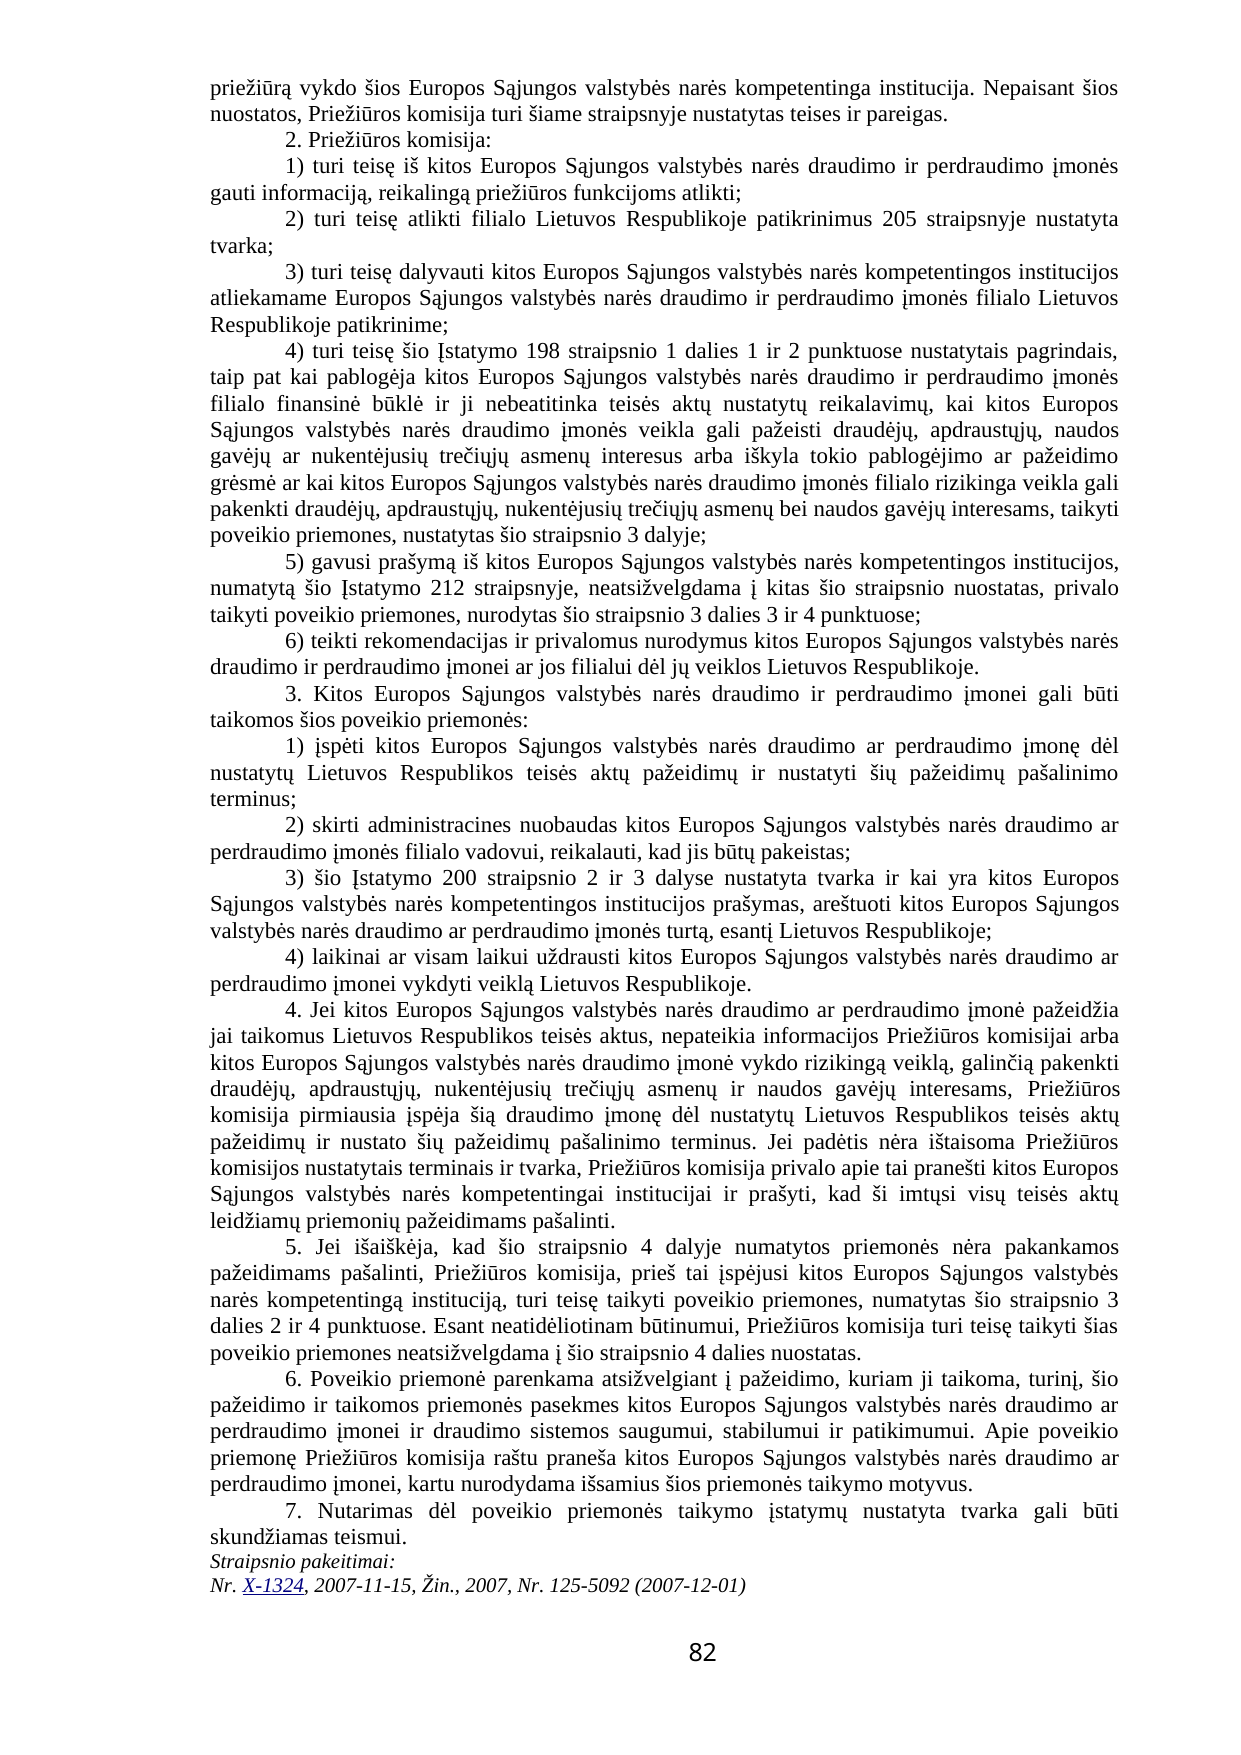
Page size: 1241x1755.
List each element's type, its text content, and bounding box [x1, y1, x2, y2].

text 6. Poveikio priemonė parenkama atsižvelgiant į pažeidimo, kuriam ji taikoma, turinį, šio pažeidimo ir taikomos priemonės pasekmes kitos Europos Sąjungos valstybės narės draudimo ar perdraudimo įmonei ir draudimo sistemos saugumui, stabilumui ir patikimumui. Apie poveikio priemonę Priežiūros komisija raštu praneša kitos Europos Sąjungos valstybės narės draudimo ar perdraudimo įmonei, kartu nurodydama išsamius šios priemonės taikymo motyvus. [210, 1365, 1120, 1497]
text 1) įspėti kitos Europos Sąjungos valstybės narės draudimo ar perdraudimo įmonę dėl nustatytų Lietuvos Respublikos teisės aktų pažeidimų ir nustatyti šių pažeidimų pašalinimo terminus; [210, 732, 1120, 811]
text 4) laikinai ar visam laikui uždrausti kitos Europos Sąjungos valstybės narės draudimo ar perdraudimo įmonei vykdyti veiklą Lietuvos Respublikoje. [210, 943, 1120, 996]
text priežiūrą vykdo šios Europos Sąjungos valstybės narės kompetentinga institucija. Nepaisant šios nuostatos, Priežiūros komisija turi šiame straipsnyje nustatytas teises ir pareigas. [210, 73, 1120, 126]
text 2) turi teisę atlikti filialo Lietuvos Respublikoje patikrinimus 205 straipsnyje nustatyta tvarka; [210, 205, 1120, 258]
text 5. Jei išaiškėja, kad šio straipsnio 4 dalyje numatytos priemonės nėra pakankamos pažeidimams pašalinti, Priežiūros komisija, prieš tai įspėjusi kitos Europos Sąjungos valstybės narės kompetentingą instituciją, turi teisę taikyti poveikio priemones, numatytas šio straipsnio 3 dalies 2 ir 4 punktuose. Esant neatidėliotinam būtinumui, Priežiūros komisija turi teisę taikyti šias poveikio priemones neatsižvelgdama į šio straipsnio 4 dalies nuostatas. [210, 1233, 1120, 1365]
text 5) gavusi prašymą iš kitos Europos Sąjungos valstybės narės kompetentingos institucijos, numatytą šio Įstatymo 212 straipsnyje, neatsižvelgdama į kitas šio straipsnio nuostatas, privalo taikyti poveikio priemones, nurodytas šio straipsnio 3 dalies 3 ir 4 punktuose; [210, 548, 1120, 627]
text Straipsnio pakeitimai: [210, 1549, 1120, 1573]
text 1) turi teisę iš kitos Europos Sąjungos valstybės narės draudimo ir perdraudimo įmonės gauti informaciją, reikalingą priežiūros funkcijoms atlikti; [210, 153, 1120, 205]
text 4) turi teisę šio Įstatymo 198 straipsnio 1 dalies 1 ir 2 punktuose nustatytais pagrindais, taip pat kai pablogėja kitos Europos Sąjungos valstybės narės draudimo ir perdraudimo įmonės filialo finansinė būklė ir ji nebeatitinka teisės aktų nustatytų reikalavimų, kai kitos Europos Sąjungos valstybės narės draudimo įmonės veikla gali pažeisti draudėjų, apdraustųjų, naudos gavėjų ar nukentėjusių trečiųjų asmenų interesus arba iškyla tokio pablogėjimo ar pažeidimo grėsmė ar kai kitos Europos Sąjungos valstybės narės draudimo įmonės filialo rizikinga veikla gali pakenkti draudėjų, apdraustųjų, nukentėjusių trečiųjų asmenų bei naudos gavėjų interesams, taikyti poveikio priemones, nustatytas šio straipsnio 3 dalyje; [210, 337, 1120, 548]
text 3) turi teisę dalyvauti kitos Europos Sąjungos valstybės narės kompetentingos institucijos atliekamame Europos Sąjungos valstybės narės draudimo ir perdraudimo įmonės filialo Lietuvos Respublikoje patikrinime; [210, 258, 1120, 337]
text 7. Nutarimas dėl poveikio priemonės taikymo įstatymų nustatyta tvarka gali būti skundžiamas teismui. [210, 1497, 1120, 1549]
text 3) šio Įstatymo 200 straipsnio 2 ir 3 dalyse nustatyta tvarka ir kai yra kitos Europos Sąjungos valstybės narės kompetentingos institucijos prašymas, areštuoti kitos Europos Sąjungos valstybės narės draudimo ar perdraudimo įmonės turtą, esantį Lietuvos Respublikoje; [210, 864, 1120, 943]
text 4. Jei kitos Europos Sąjungos valstybės narės draudimo ar perdraudimo įmonė pažeidžia jai taikomus Lietuvos Respublikos teisės aktus, nepateikia informacijos Priežiūros komisijai arba kitos Europos Sąjungos valstybės narės draudimo įmonė vykdo rizikingą veiklą, galinčią pakenkti draudėjų, apdraustųjų, nukentėjusių trečiųjų asmenų ir naudos gavėjų interesams, Priežiūros komisija pirmiausia įspėja šią draudimo įmonę dėl nustatytų Lietuvos Respublikos teisės aktų pažeidimų ir nustato šių pažeidimų pašalinimo terminus. Jei padėtis nėra ištaisoma Priežiūros komisijos nustatytais terminais ir tvarka, Priežiūros komisija privalo apie tai pranešti kitos Europos Sąjungos valstybės narės kompetentingai institucijai ir prašyti, kad ši imtųsi visų teisės aktų leidžiamų priemonių pažeidimams pašalinti. [210, 996, 1120, 1233]
text Nr. X-1324, 2007-11-15, Žin., 2007, Nr. 125-5092 (2007-12-01) [210, 1573, 1120, 1597]
text 2) skirti administracines nuobaudas kitos Europos Sąjungos valstybės narės draudimo ar perdraudimo įmonės filialo vadovui, reikalauti, kad jis būtų pakeistas; [210, 811, 1120, 864]
text 3. Kitos Europos Sąjungos valstybės narės draudimo ir perdraudimo įmonei gali būti taikomos šios poveikio priemonės: [210, 680, 1120, 732]
text 2. Priežiūros komisija: [210, 126, 1120, 153]
text 6) teikti rekomendacijas ir privalomus nurodymus kitos Europos Sąjungos valstybės narės draudimo ir perdraudimo įmonei ar jos filialui dėl jų veiklos Lietuvos Respublikoje. [210, 627, 1120, 680]
